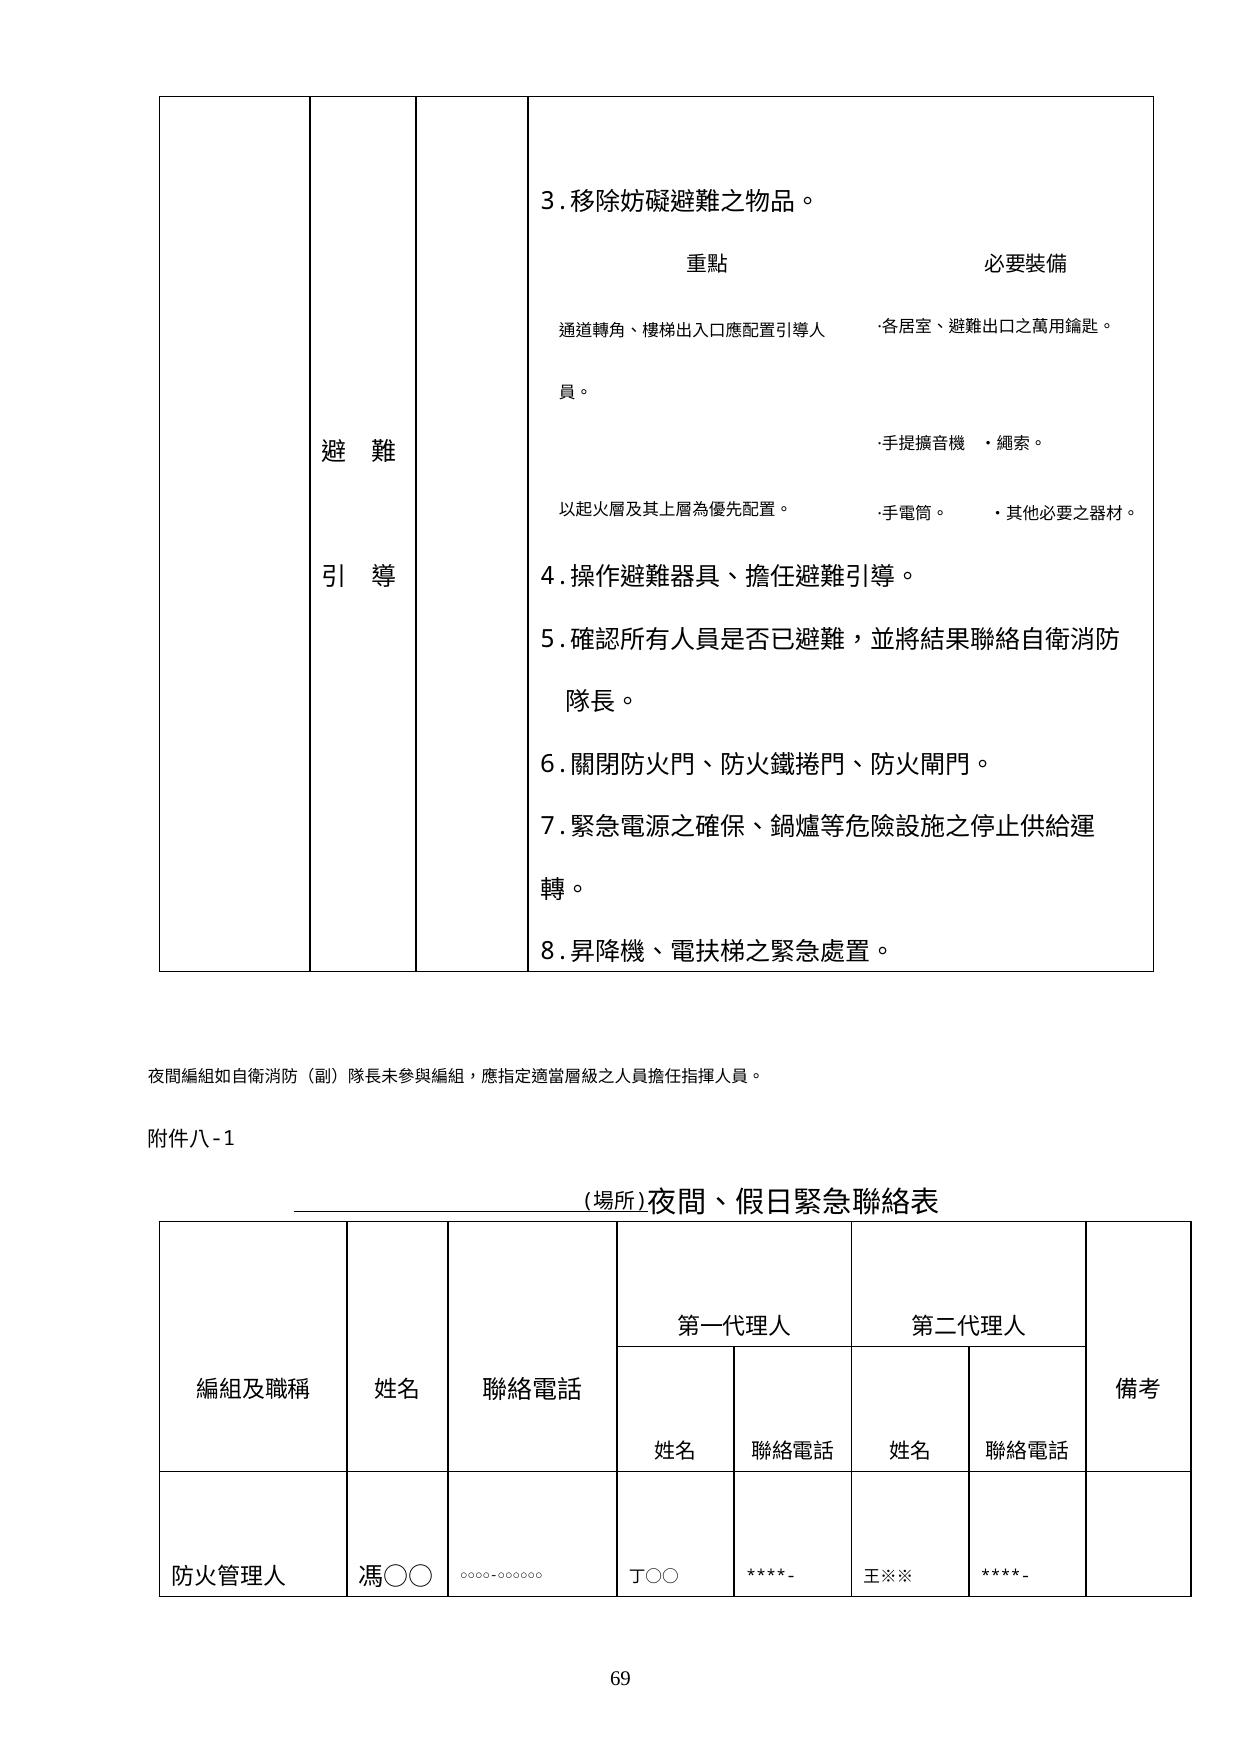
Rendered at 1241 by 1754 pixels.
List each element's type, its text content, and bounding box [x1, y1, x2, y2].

table_cell 丁○○ [618, 1472, 733, 1596]
table_cell ****- [735, 1472, 851, 1596]
table_cell 通道轉角、樓梯出入口應配置引導人員。 以起火層及其上層為優先配置。 [548, 283, 866, 533]
table_cell ****- [970, 1472, 1085, 1596]
table_cell 馮○○ [348, 1472, 447, 1596]
table_header 聯絡電話 [449, 1222, 616, 1471]
table_cell 避 難 引 導 [311, 97, 415, 971]
table_cell 聯絡電話 [970, 1347, 1085, 1471]
table_cell [417, 97, 527, 971]
text 夜間編組如自衛消防（副）隊長未參與編組，應指定適當層級之人員擔任指揮人員。 [148, 1033, 1092, 1096]
table_cell 姓名 [618, 1347, 733, 1471]
table_cell [1087, 1472, 1190, 1596]
table_header 備考 [1087, 1222, 1190, 1471]
table_header 編組及職稱 [160, 1222, 346, 1471]
table_header 第一代理人 [618, 1222, 851, 1346]
text 附件八-1 [148, 1096, 1092, 1158]
text (場所)夜間、假日緊急聯絡表 [148, 1158, 1092, 1221]
table_cell ‧各居室、避難出口之萬用鑰匙。 ‧手提擴音機 ‧繩索。 ‧手電筒。 ‧其他必要之器材。 [866, 283, 1153, 533]
table_cell 姓名 [852, 1347, 968, 1471]
table_cell 3.移除妨礙避難之物品。 4.操作避難器具、擔任避難引導。 5.確認所有人員是否已避難，並將結果聯絡自衛消防隊長。 6.關閉防火門、防火鐵捲門、防火閘門。 7.緊急電源之確保、鍋爐等危險設施之停止供給運轉。 8.昇降機、電扶梯之緊急處置。 [529, 97, 1153, 971]
table_cell 聯絡電話 [735, 1347, 851, 1471]
table_header 必要裝備 [866, 221, 1153, 283]
table_header 第二代理人 [852, 1222, 1085, 1346]
table_cell 王※※ [852, 1472, 968, 1596]
table_cell [160, 97, 309, 971]
table_header 重點 [548, 221, 866, 283]
table_header 姓名 [348, 1222, 447, 1471]
table_cell 防火管理人 [160, 1472, 346, 1596]
table_cell ○○○○-○○○○○○ [449, 1472, 616, 1596]
